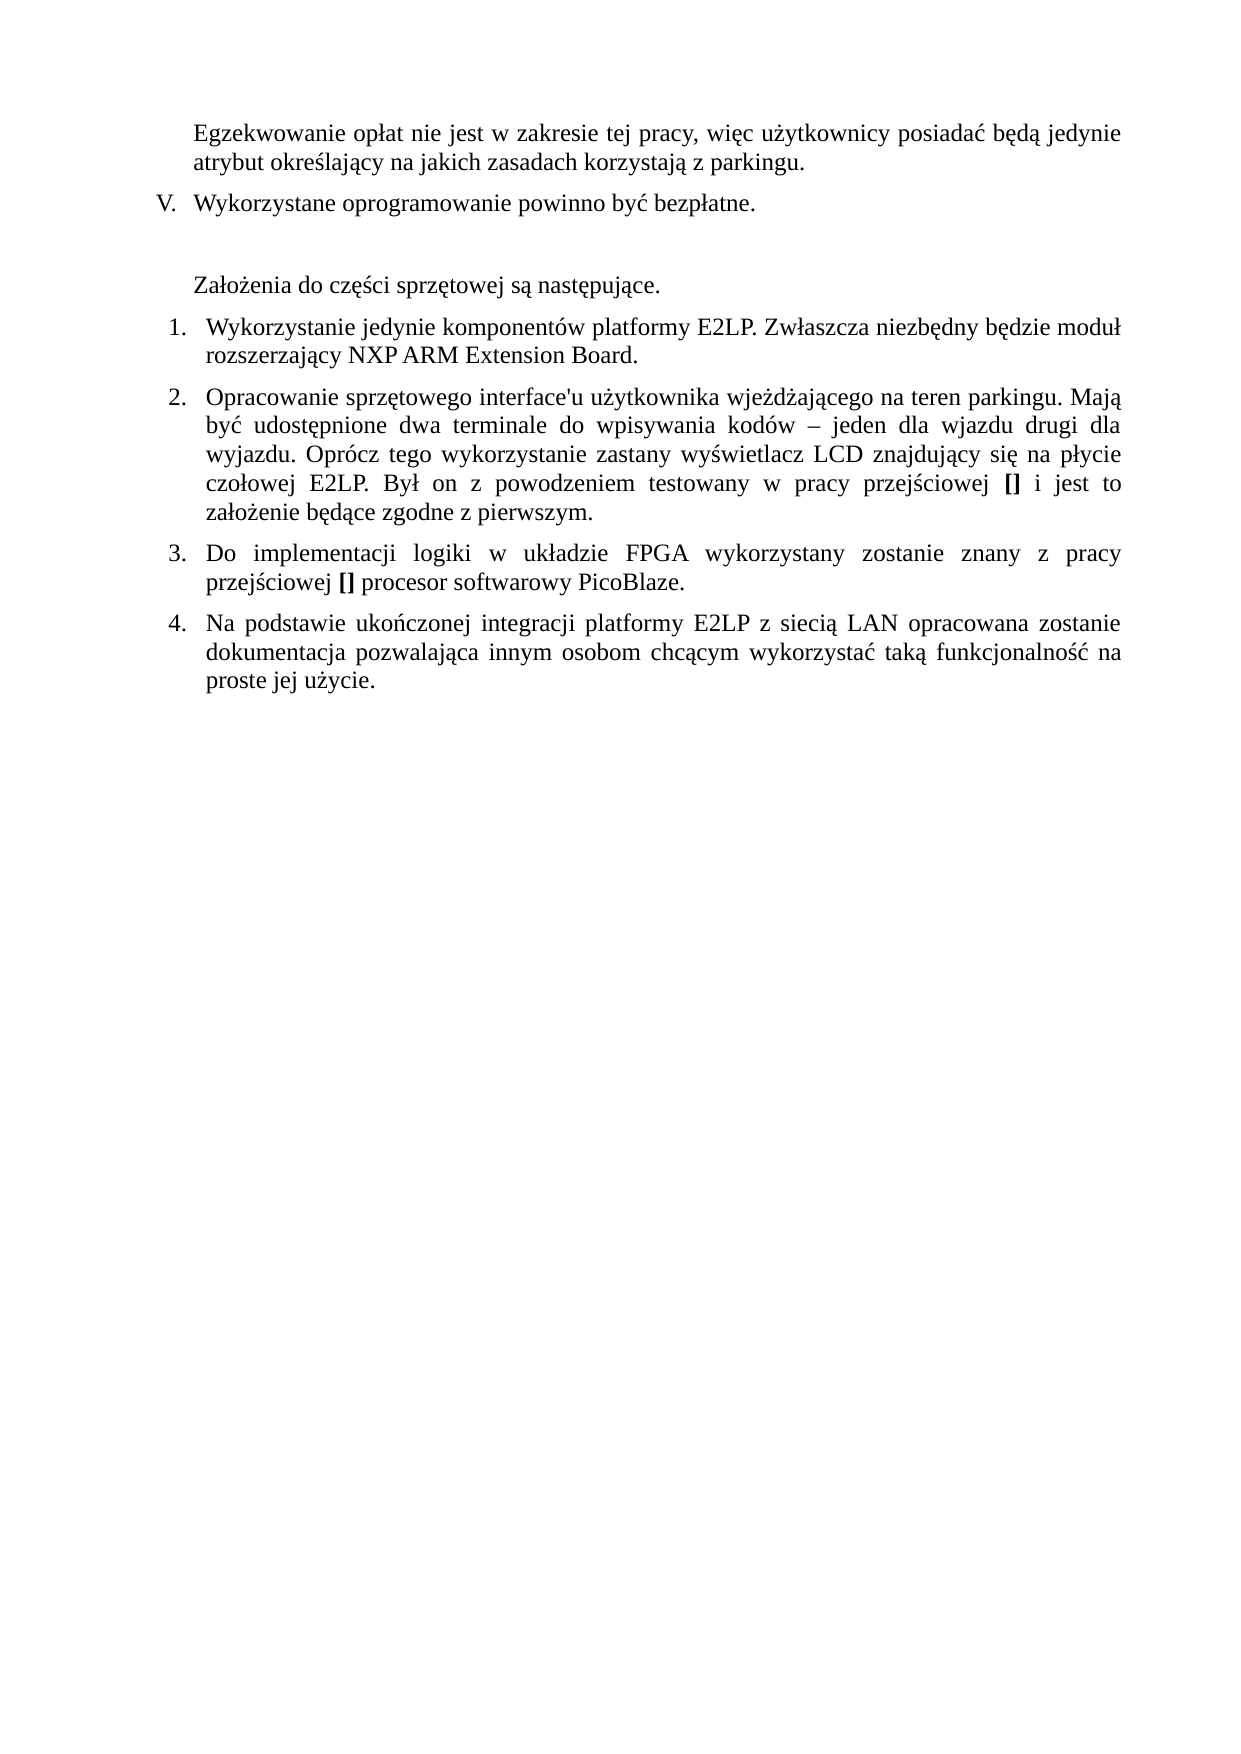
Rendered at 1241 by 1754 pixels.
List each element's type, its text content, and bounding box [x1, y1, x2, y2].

list Wykorzystane oprogramowanie powinno być bezpłatne. [156, 188, 1122, 217]
list Wykorzystanie jedynie komponentów platformy E2LP. Zwłaszcza niezbędny będzie moduł rozszerzający NXP ARM Extension Board. [168, 312, 1122, 369]
list Opracowanie sprzętowego interface'u użytkownika wjeżdżającego na teren parkingu. Mają być udostępnione dwa terminale do wpisywania kodów – jeden dla wjazdu drugi dla wyjazdu. Oprócz tego wykorzystanie zastany wyświetlacz LCD znajdujący się na płycie czołowej E2LP. Był on z powodzeniem testowany w pracy przejściowej [] i jest to założenie będące zgodne z pierwszym. [168, 382, 1122, 526]
list Egzekwowanie opłat nie jest w zakresie tej pracy, więc użytkownicy posiadać będą jedynie atrybut określający na jakich zasadach korzystają z parkingu. [156, 118, 1122, 176]
list Do implementacji logiki w układzie FPGA wykorzystany zostanie znany z pracy przejściowej [] procesor softwarowy PicoBlaze. [168, 538, 1122, 596]
text Założenia do części sprzętowej są następujące. [118, 271, 1122, 299]
list Na podstawie ukończonej integracji platformy E2LP z siecią LAN opracowana zostanie dokumentacja pozwalająca innym osobom chcącym wykorzystać taką funkcjonalność na proste jej użycie. [168, 608, 1122, 694]
